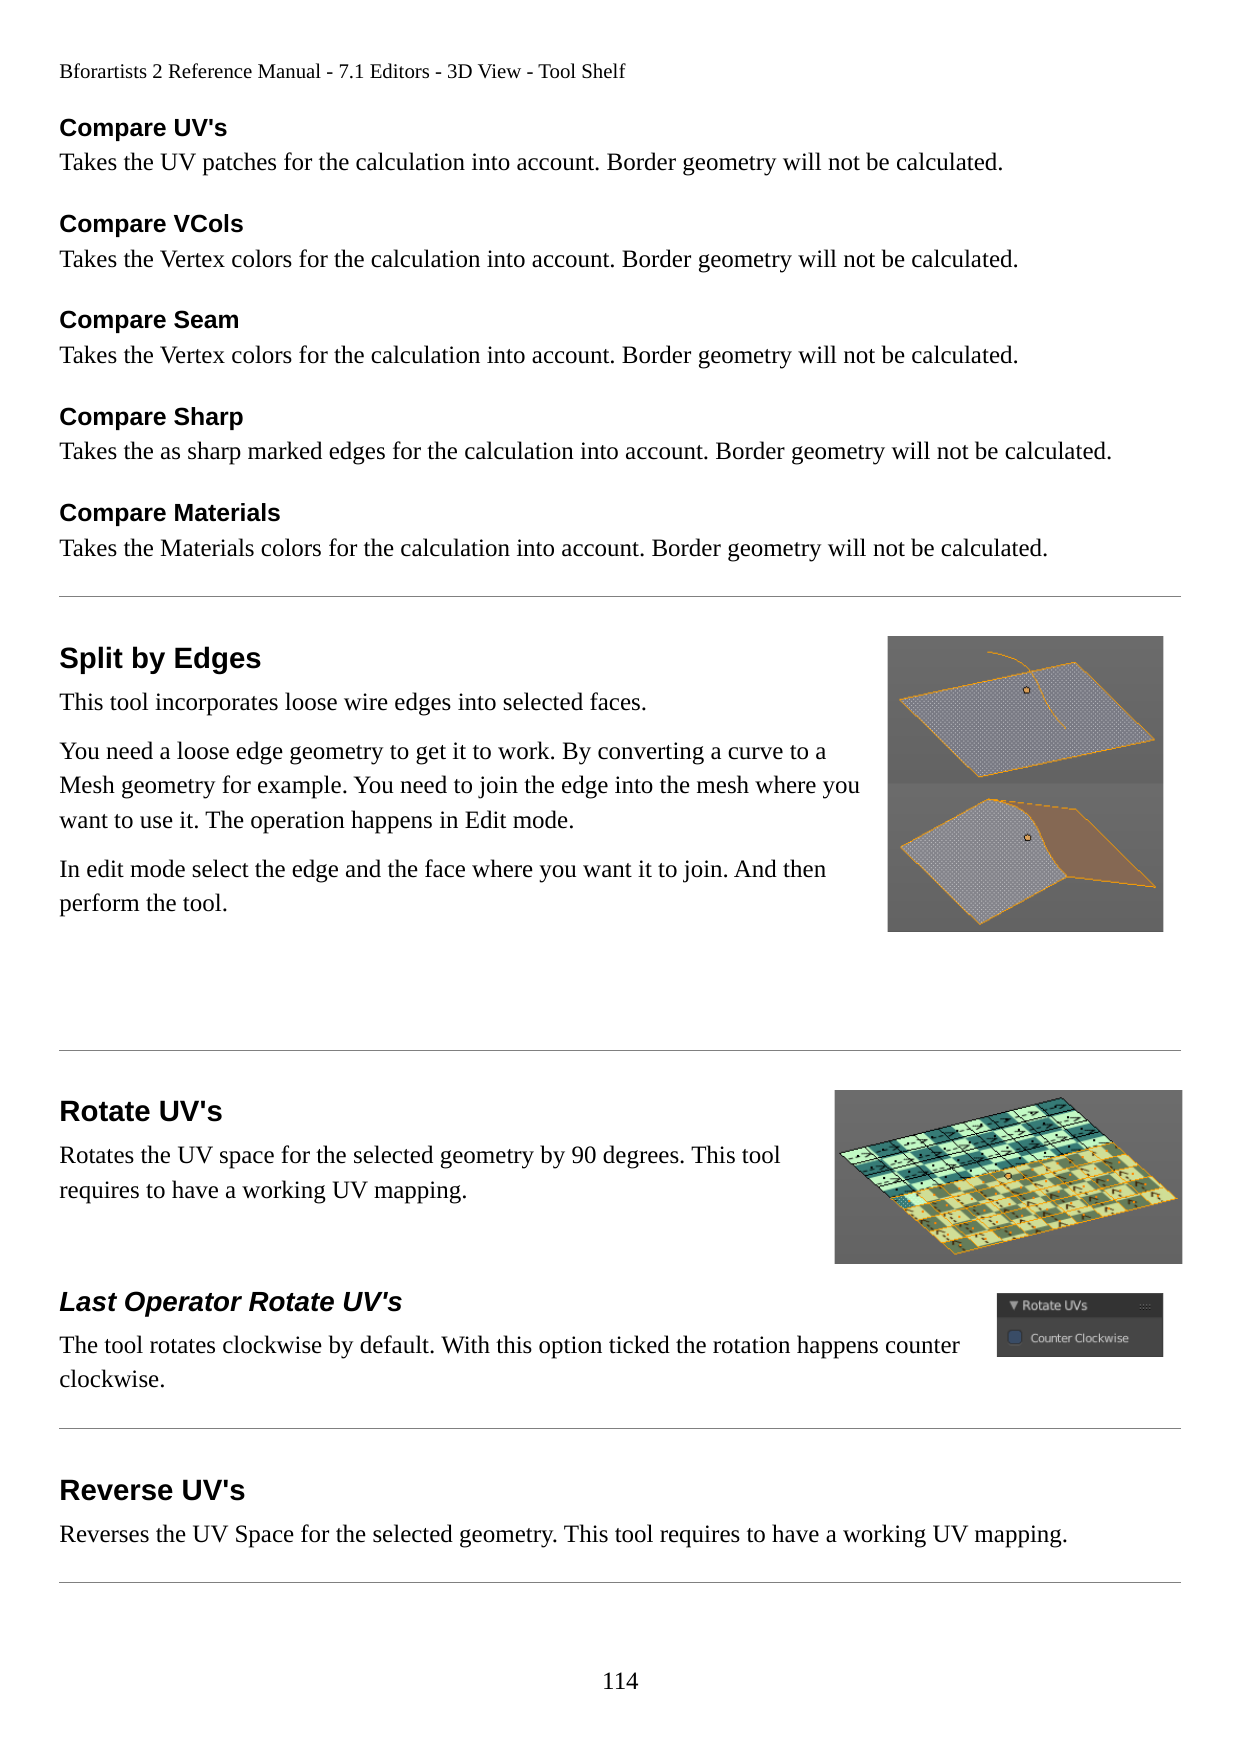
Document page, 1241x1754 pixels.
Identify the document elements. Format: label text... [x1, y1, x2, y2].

text In edit mode select the edge and the face where you want it to join. And then perform the tool. [59, 854, 887, 917]
picture [887, 636, 1164, 932]
text Takes the Materials colors for the calculation into account. Border geometry will not be calculated. [59, 533, 1181, 562]
text You need a loose edge geometry to get it to work. By converting a curve to a Mesh geometry for example. You need to join the edge into the mesh where you want to use it. The operation happens in Edit mode. [59, 736, 887, 834]
subtitle Reverse UV's [59, 1472, 1181, 1506]
text Reverses the UV Space for the selected geometry. This tool requires to have a working UV mapping. [59, 1519, 1181, 1547]
subtitle Rotate UV's [59, 1094, 834, 1128]
text Takes the Vertex colors for the calculation into account. Border geometry will not be calculated. [59, 340, 1181, 369]
text Takes the UV patches for the calculation into account. Border geometry will not be calculated. [59, 147, 1181, 176]
subtitle Compare Seam [59, 305, 1181, 334]
text Rotates the UV space for the selected geometry by 90 degrees. This tool requires to have a working UV mapping. [59, 1141, 834, 1204]
subtitle Split by Edges [59, 641, 887, 674]
text The tool rotates clockwise by default. With this option ticked the rotation happens counter clockwise. [59, 1330, 1181, 1393]
subtitle Compare UV's [59, 113, 1181, 141]
picture [996, 1293, 1164, 1357]
subtitle Compare VCols [59, 209, 1181, 237]
text Takes the as sharp marked edges for the calculation into account. Border geometry will not be calculated. [59, 436, 1181, 465]
text Takes the Vertex colors for the calculation into account. Border geometry will not be calculated. [59, 244, 1181, 272]
picture [834, 1090, 1183, 1264]
subtitle Last Operator Rotate UV's [59, 1286, 1181, 1318]
subtitle [1164, 641, 1181, 674]
subtitle Compare Materials [59, 498, 1181, 527]
text This tool incorporates loose wire edges into selected faces. [59, 687, 887, 716]
subtitle Compare Sharp [59, 402, 1181, 430]
